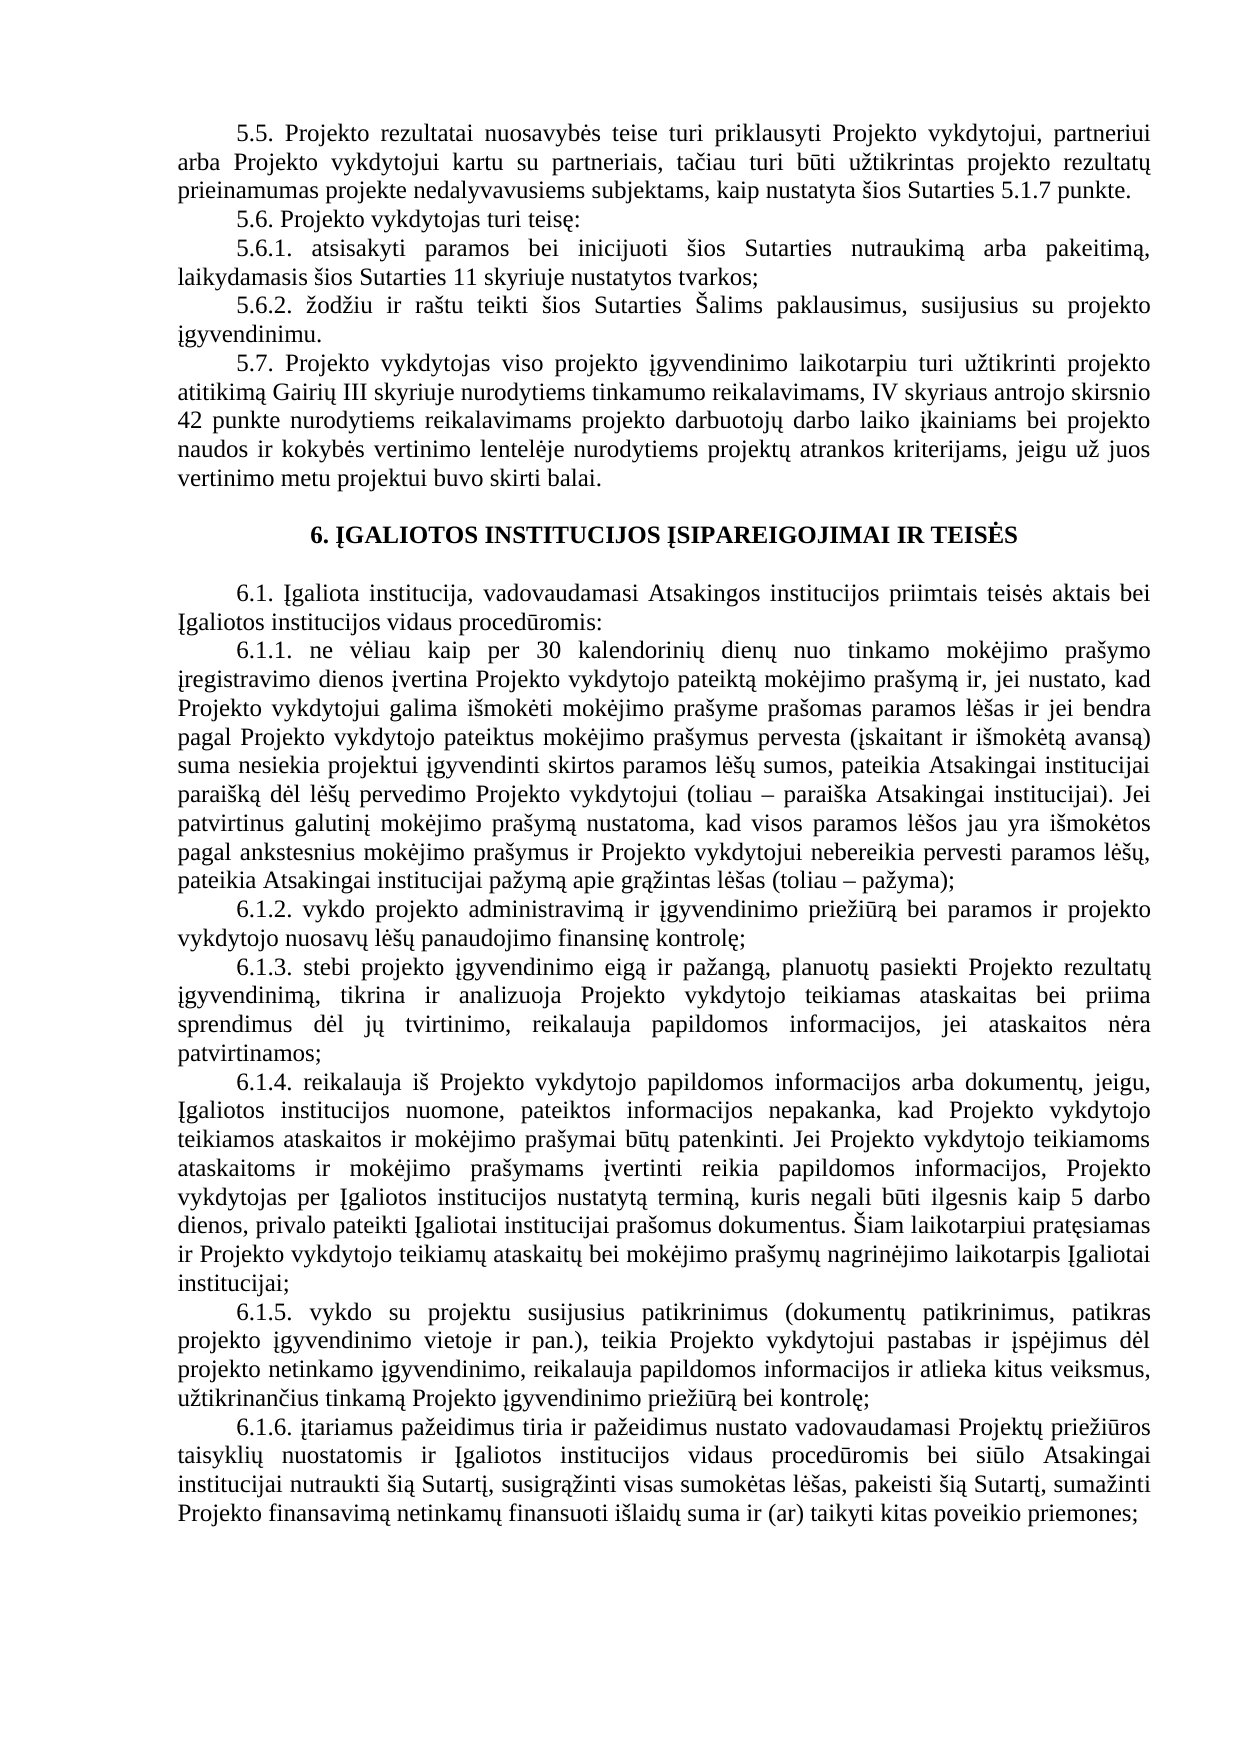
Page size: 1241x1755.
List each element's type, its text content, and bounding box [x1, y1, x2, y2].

text 6.1.5. vykdo su projektu susijusius patikrinimus (dokumentų patikrinimus, patikras projekto įgyvendinimo vietoje ir pan.), teikia Projekto vykdytojui pastabas ir įspėjimus dėl projekto netinkamo įgyvendinimo, reikalauja papildomos informacijos ir atlieka kitus veiksmus, užtikrinančius tinkamą Projekto įgyvendinimo priežiūrą bei kontrolę; [177, 1297, 1152, 1412]
text 5.5. Projekto rezultatai nuosavybės teise turi priklausyti Projekto vykdytojui, partneriui arba Projekto vykdytojui kartu su partneriais, tačiau turi būti užtikrintas projekto rezultatų prieinamumas projekte nedalyvavusiems subjektams, kaip nustatyta šios Sutarties 5.1.7 punkte. [177, 118, 1152, 204]
text 5.6.2. žodžiu ir raštu teikti šios Sutarties Šalims paklausimus, susijusius su projekto įgyvendinimu. [177, 291, 1152, 348]
text 6. ĮGALIOTOS INSTITUCIJOS ĮSIPAREIGOJIMAI IR TEISĖS [177, 521, 1152, 549]
text 5.7. Projekto vykdytojas viso projekto įgyvendinimo laikotarpiu turi užtikrinti projekto atitikimą Gairių III skyriuje nurodytiems tinkamumo reikalavimams, IV skyriaus antrojo skirsnio 42 punkte nurodytiems reikalavimams projekto darbuotojų darbo laiko įkainiams bei projekto naudos ir kokybės vertinimo lentelėje nurodytiems projektų atrankos kriterijams, jeigu už juos vertinimo metu projektui buvo skirti balai. [177, 348, 1152, 492]
text 5.6.1. atsisakyti paramos bei inicijuoti šios Sutarties nutraukimą arba pakeitimą, laikydamasis šios Sutarties 11 skyriuje nustatytos tvarkos; [177, 233, 1152, 291]
text 6.1.1. ne vėliau kaip per 30 kalendorinių dienų nuo tinkamo mokėjimo prašymo įregistravimo dienos įvertina Projekto vykdytojo pateiktą mokėjimo prašymą ir, jei nustato, kad Projekto vykdytojui galima išmokėti mokėjimo prašyme prašomas paramos lėšas ir jei bendra pagal Projekto vykdytojo pateiktus mokėjimo prašymus pervesta (įskaitant ir išmokėtą avansą) suma nesiekia projektui įgyvendinti skirtos paramos lėšų sumos, pateikia Atsakingai institucijai paraišką dėl lėšų pervedimo Projekto vykdytojui (toliau – paraiška Atsakingai institucijai). Jei patvirtinus galutinį mokėjimo prašymą nustatoma, kad visos paramos lėšos jau yra išmokėtos pagal ankstesnius mokėjimo prašymus ir Projekto vykdytojui nebereikia pervesti paramos lėšų, pateikia Atsakingai institucijai pažymą apie grąžintas lėšas (toliau – pažyma); [177, 636, 1152, 894]
text 5.6. Projekto vykdytojas turi teisę: [177, 204, 1152, 233]
text 6.1.4. reikalauja iš Projekto vykdytojo papildomos informacijos arba dokumentų, jeigu, Įgaliotos institucijos nuomone, pateiktos informacijos nepakanka, kad Projekto vykdytojo teikiamos ataskaitos ir mokėjimo prašymai būtų patenkinti. Jei Projekto vykdytojo teikiamoms ataskaitoms ir mokėjimo prašymams įvertinti reikia papildomos informacijos, Projekto vykdytojas per Įgaliotos institucijos nustatytą terminą, kuris negali būti ilgesnis kaip 5 darbo dienos, privalo pateikti Įgaliotai institucijai prašomus dokumentus. Šiam laikotarpiui pratęsiamas ir Projekto vykdytojo teikiamų ataskaitų bei mokėjimo prašymų nagrinėjimo laikotarpis Įgaliotai institucijai; [177, 1067, 1152, 1297]
text 6.1.3. stebi projekto įgyvendinimo eigą ir pažangą, planuotų pasiekti Projekto rezultatų įgyvendinimą, tikrina ir analizuoja Projekto vykdytojo teikiamas ataskaitas bei priima sprendimus dėl jų tvirtinimo, reikalauja papildomos informacijos, jei ataskaitos nėra patvirtinamos; [177, 952, 1152, 1067]
text 6.1. Įgaliota institucija, vadovaudamasi Atsakingos institucijos priimtais teisės aktais bei Įgaliotos institucijos vidaus procedūromis: [177, 578, 1152, 636]
text 6.1.6. įtariamus pažeidimus tiria ir pažeidimus nustato vadovaudamasi Projektų priežiūros taisyklių nuostatomis ir Įgaliotos institucijos vidaus procedūromis bei siūlo Atsakingai institucijai nutraukti šią Sutartį, susigrąžinti visas sumokėtas lėšas, pakeisti šią Sutartį, sumažinti Projekto finansavimą netinkamų finansuoti išlaidų suma ir (ar) taikyti kitas poveikio priemones; [177, 1412, 1152, 1527]
text 6.1.2. vykdo projekto administravimą ir įgyvendinimo priežiūrą bei paramos ir projekto vykdytojo nuosavų lėšų panaudojimo finansinę kontrolę; [177, 894, 1152, 952]
